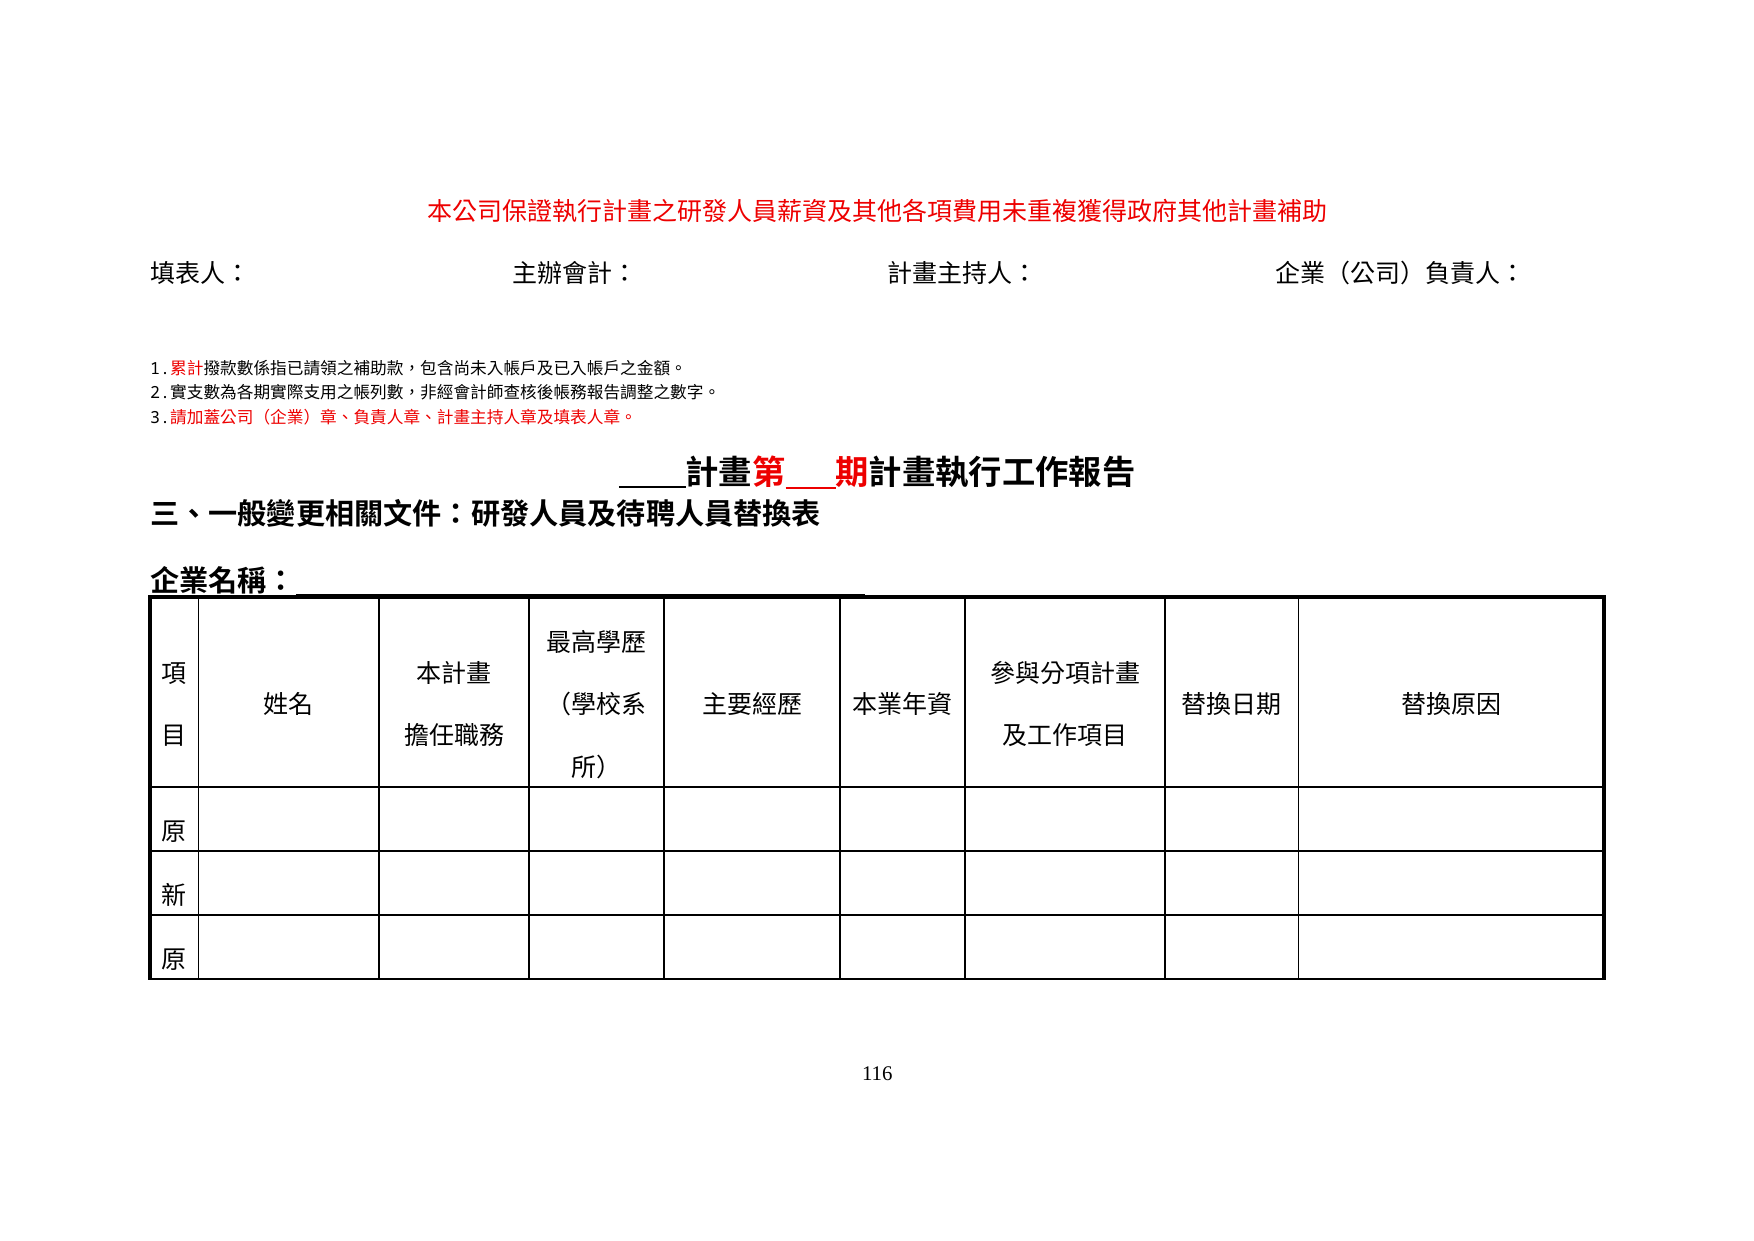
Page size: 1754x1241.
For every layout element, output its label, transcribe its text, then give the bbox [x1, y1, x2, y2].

table_header 主要經歷 [665, 599, 839, 786]
table_cell [199, 852, 378, 914]
table_header 姓名 [199, 599, 378, 786]
table_cell [199, 916, 378, 978]
table_header 本業年資 [841, 599, 964, 786]
table_cell [841, 852, 964, 914]
table_cell [530, 788, 663, 850]
table_cell [1299, 852, 1602, 914]
table_cell [530, 852, 663, 914]
table_cell [841, 788, 964, 850]
text 3.請加蓋公司（企業）章、負責人章、計畫主持人章及填表人章。 [150, 404, 1541, 428]
table_cell [665, 852, 839, 914]
table_cell [1166, 916, 1298, 978]
table_cell [530, 916, 663, 978]
table_cell 原 [152, 788, 198, 850]
table_cell [1166, 788, 1298, 850]
table_cell [380, 852, 528, 914]
table_header 參與分項計畫 及工作項目 [966, 599, 1164, 786]
text 三、一般變更相關文件：研發人員及待聘人員替換表 [150, 491, 1604, 533]
table_cell [966, 788, 1164, 850]
text 本公司保證執行計畫之研發人員薪資及其他各項費用未重複獲得政府其他計畫補助 [150, 168, 1604, 230]
text 計畫第 期計畫執行工作報告 [150, 428, 1604, 491]
table_cell [665, 788, 839, 850]
text 填表人： 主辦會計： 計畫主持人： 企業（公司）負責人： [150, 230, 1541, 293]
text 1.累計撥款數係指已請領之補助款，包含尚未入帳戶及已入帳戶之金額。 [150, 355, 1541, 379]
table_cell 原 [152, 916, 198, 978]
table_cell [966, 916, 1164, 978]
table_header 替換日期 [1166, 599, 1298, 786]
table_header 替換原因 [1299, 599, 1602, 786]
table_cell [380, 916, 528, 978]
table_header 最高學歷 （學校系所） [530, 599, 663, 786]
table_cell [665, 916, 839, 978]
table_cell [841, 916, 964, 978]
table_cell [1299, 916, 1602, 978]
table_cell [199, 788, 378, 850]
table_cell [966, 852, 1164, 914]
table_header 項目 [152, 599, 198, 786]
table_cell [380, 788, 528, 850]
table_header 本計畫 擔任職務 [380, 599, 528, 786]
table_cell [1299, 788, 1602, 850]
table_cell [1166, 852, 1298, 914]
text 2.實支數為各期實際支用之帳列數，非經會計師查核後帳務報告調整之數字。 [150, 379, 1541, 404]
text 企業名稱： [150, 533, 1604, 595]
table_cell 新 [152, 852, 198, 914]
